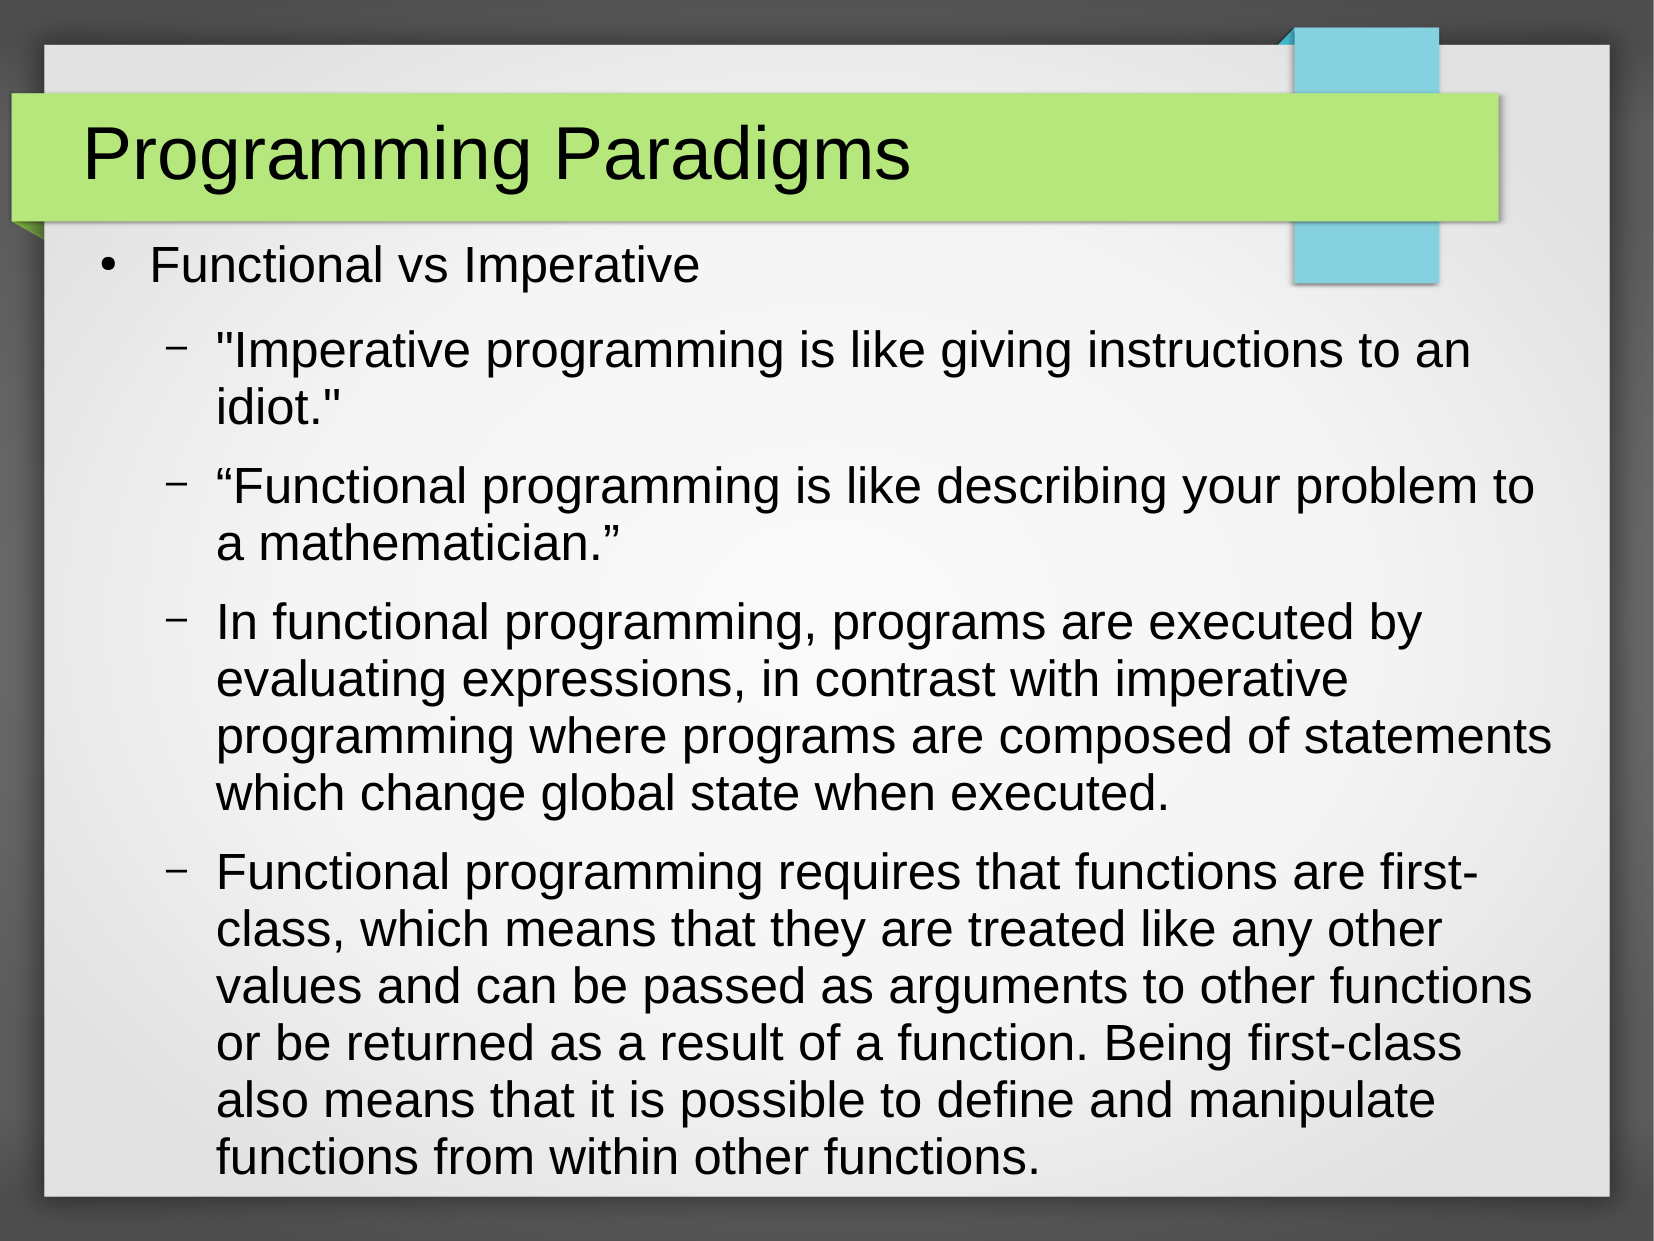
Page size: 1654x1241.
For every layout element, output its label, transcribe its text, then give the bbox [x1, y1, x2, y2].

list Functional vs Imperative "Imperative programming is like giving instructions to an idiot." “Functional programming is like describing your problem to a mathematician.” In functional programming, programs are executed by evaluating expressions, in contrast with imperative programming where programs are composed of statements which change global state when executed. Functional programming requires that functions are first-class, which means that they are treated like any other values and can be passed as arguments to other functions or be returned as a result of a function. Being first-class also means that it is possible to define and manipulate functions from within other functions. [82, 236, 1571, 1193]
picture [0, 0, 1654, 1241]
title Programming Paradigms [82, 94, 1264, 213]
